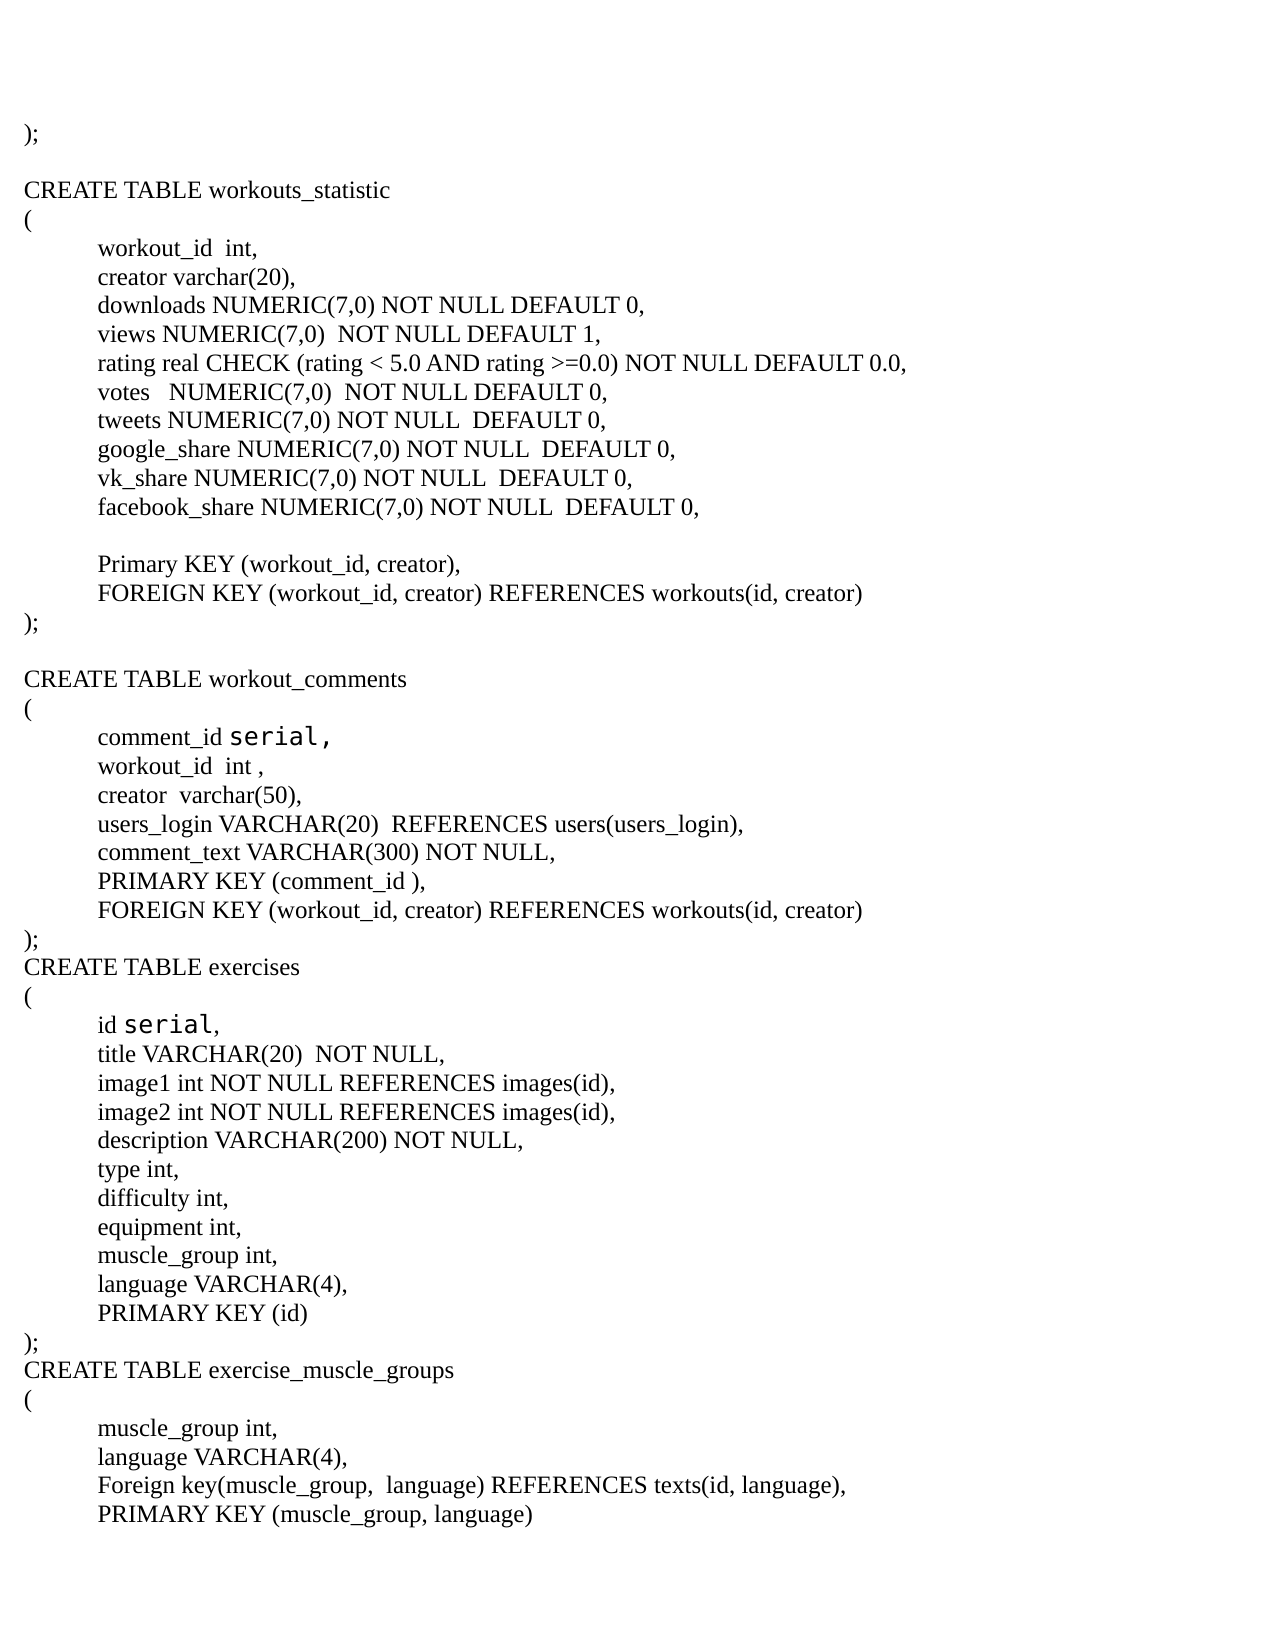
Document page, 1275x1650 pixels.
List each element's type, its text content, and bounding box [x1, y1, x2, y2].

text image2 int NOT NULL REFERENCES images(id), [23, 1097, 1226, 1125]
text ); [23, 607, 1226, 636]
text google_share NUMERIC(7,0) NOT NULL DEFAULT 0, [23, 434, 1226, 463]
text ); [23, 118, 1226, 147]
text comment_text VARCHAR(300) NOT NULL, [23, 837, 1226, 866]
text PRIMARY KEY (muscle_group, language) [23, 1499, 1226, 1528]
text FOREIGN KEY (workout_id, creator) REFERENCES workouts(id, creator) [23, 895, 1226, 924]
text creator varchar(50), [23, 780, 1226, 809]
text PRIMARY KEY (id) [23, 1298, 1226, 1327]
text type int, [23, 1154, 1226, 1183]
text FOREIGN KEY (workout_id, creator) REFERENCES workouts(id, creator) [23, 578, 1226, 607]
text ); [23, 1327, 1226, 1355]
text language VARCHAR(4), [23, 1269, 1226, 1298]
text ( [23, 1384, 1226, 1413]
text language VARCHAR(4), [23, 1442, 1226, 1470]
text vk_share NUMERIC(7,0) NOT NULL DEFAULT 0, [23, 463, 1226, 492]
text Foreign key(muscle_group, language) REFERENCES texts(id, language), [23, 1470, 1226, 1499]
text downloads NUMERIC(7,0) NOT NULL DEFAULT 0, [23, 291, 1226, 319]
text votes NUMERIC(7,0) NOT NULL DEFAULT 0, [23, 377, 1226, 406]
text ); [23, 924, 1226, 952]
text rating real CHECK (rating < 5.0 AND rating >=0.0) NOT NULL DEFAULT 0.0, [23, 348, 1226, 377]
text description VARCHAR(200) NOT NULL, [23, 1125, 1226, 1154]
text ( [23, 693, 1226, 722]
text Primary KEY (workout_id, creator), [23, 549, 1226, 578]
text PRIMARY KEY (comment_id ), [23, 866, 1226, 895]
text ( [23, 981, 1226, 1010]
text CREATE TABLE exercise_muscle_groups [23, 1355, 1226, 1384]
text facebook_share NUMERIC(7,0) NOT NULL DEFAULT 0, [23, 492, 1226, 521]
text equipment int, [23, 1212, 1226, 1240]
text creator varchar(20), [23, 262, 1226, 291]
text workout_id int , [23, 751, 1226, 780]
text difficulty int, [23, 1183, 1226, 1212]
text users_login VARCHAR(20) REFERENCES users(users_login), [23, 809, 1226, 837]
text views NUMERIC(7,0) NOT NULL DEFAULT 1, [23, 319, 1226, 348]
text muscle_group int, [23, 1240, 1226, 1269]
text id serial, [23, 1010, 1226, 1039]
text comment_id serial, [23, 722, 1226, 751]
text workout_id int, [23, 233, 1226, 262]
text CREATE TABLE workouts_statistic [23, 176, 1226, 204]
text tweets NUMERIC(7,0) NOT NULL DEFAULT 0, [23, 406, 1226, 434]
text ( [23, 204, 1226, 233]
text CREATE TABLE workout_comments [23, 664, 1226, 693]
text image1 int NOT NULL REFERENCES images(id), [23, 1068, 1226, 1097]
text CREATE TABLE exercises [23, 952, 1226, 981]
text muscle_group int, [23, 1413, 1226, 1442]
text title VARCHAR(20) NOT NULL, [23, 1039, 1226, 1068]
